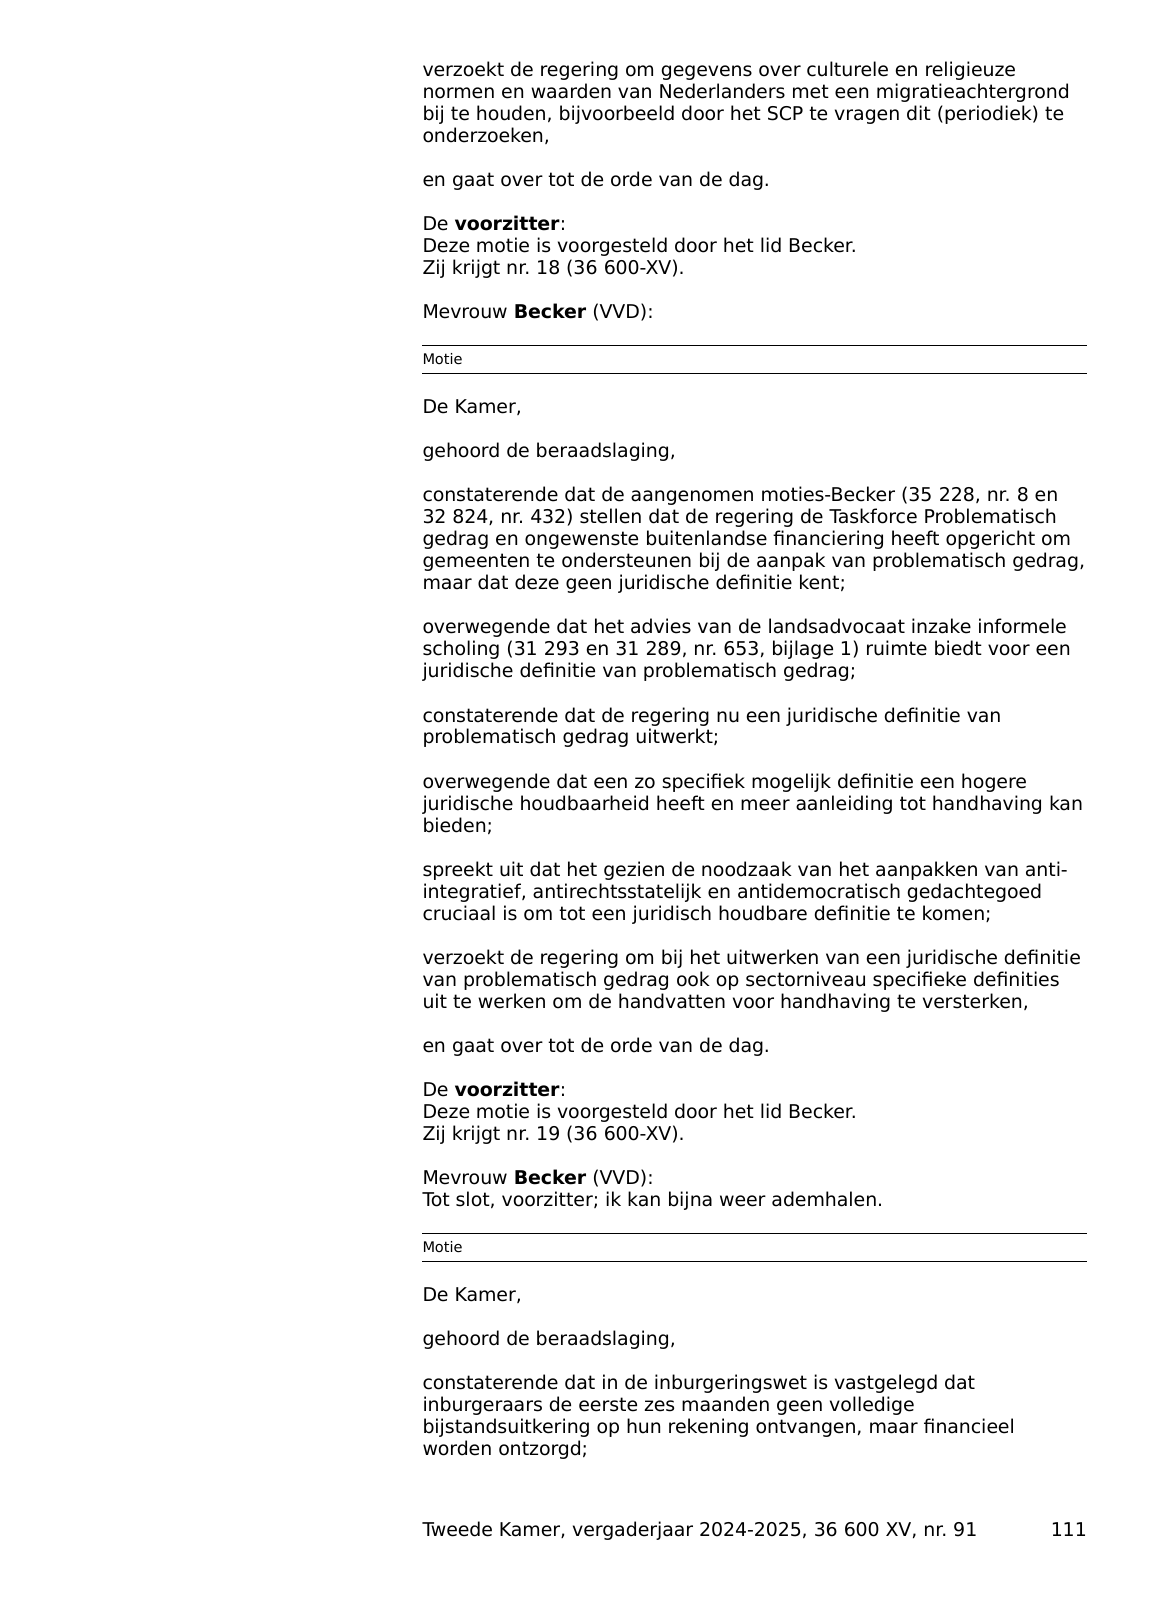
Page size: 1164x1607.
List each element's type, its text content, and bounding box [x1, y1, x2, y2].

text Deze motie is voorgesteld door het lid Becker. [422, 235, 1087, 257]
text De Kamer, [422, 396, 1087, 418]
text en gaat over tot de orde van de dag. [422, 169, 1087, 191]
text gehoord de beraadslaging, [422, 1328, 1087, 1350]
text verzoekt de regering om gegevens over culturele en religieuze normen en waarden van Nederlanders met een migratieachtergrond bij te houden, bijvoorbeeld door het SCP te vragen dit (periodiek) te onderzoeken, [422, 59, 1087, 147]
text gehoord de beraadslaging, [422, 440, 1087, 462]
text overwegende dat het advies van de landsadvocaat inzake informele scholing (31 293 en 31 289, nr. 653, bijlage 1) ruimte biedt voor een juridische definitie van problematisch gedrag; [422, 616, 1087, 682]
text Tot slot, voorzitter; ik kan bijna weer ademhalen. [422, 1189, 1087, 1211]
text constaterende dat de aangenomen moties-Becker (35 228, nr. 8 en 32 824, nr. 432) stellen dat de regering de Taskforce Problematisch gedrag en ongewenste buitenlandse financiering heeft opgericht om gemeenten te ondersteunen bij de aanpak van problematisch gedrag, maar dat deze geen juridische definitie kent; [422, 484, 1087, 594]
text overwegende dat een zo specifiek mogelijk definitie een hogere juridische houdbaarheid heeft en meer aanleiding tot handhaving kan bieden; [422, 771, 1087, 837]
text Mevrouw Becker (VVD): [422, 301, 1087, 323]
text constaterende dat de regering nu een juridische definitie van problematisch gedrag uitwerkt; [422, 704, 1087, 748]
text spreekt uit dat het gezien de noodzaak van het aanpakken van anti-integratief, antirechtsstatelijk en antidemocratisch gedachtegoed cruciaal is om tot een juridisch houdbare definitie te komen; [422, 859, 1087, 925]
text Deze motie is voorgesteld door het lid Becker. [422, 1101, 1087, 1123]
text Zij krijgt nr. 19 (36 600-XV). [422, 1123, 1087, 1145]
table_header Motie [422, 1234, 1087, 1261]
table_header Motie [422, 346, 1087, 373]
text De Kamer, [422, 1284, 1087, 1306]
text constaterende dat in de inburgeringswet is vastgelegd dat inburgeraars de eerste zes maanden geen volledige bijstandsuitkering op hun rekening ontvangen, maar financieel worden ontzorgd; [422, 1372, 1087, 1460]
text Zij krijgt nr. 18 (36 600-XV). [422, 257, 1087, 279]
text De voorzitter: [422, 213, 1087, 235]
text De voorzitter: [422, 1079, 1087, 1101]
text verzoekt de regering om bij het uitwerken van een juridische definitie van problematisch gedrag ook op sectorniveau specifieke definities uit te werken om de handvatten voor handhaving te versterken, [422, 947, 1087, 1013]
text en gaat over tot de orde van de dag. [422, 1035, 1087, 1057]
text Mevrouw Becker (VVD): [422, 1167, 1087, 1189]
